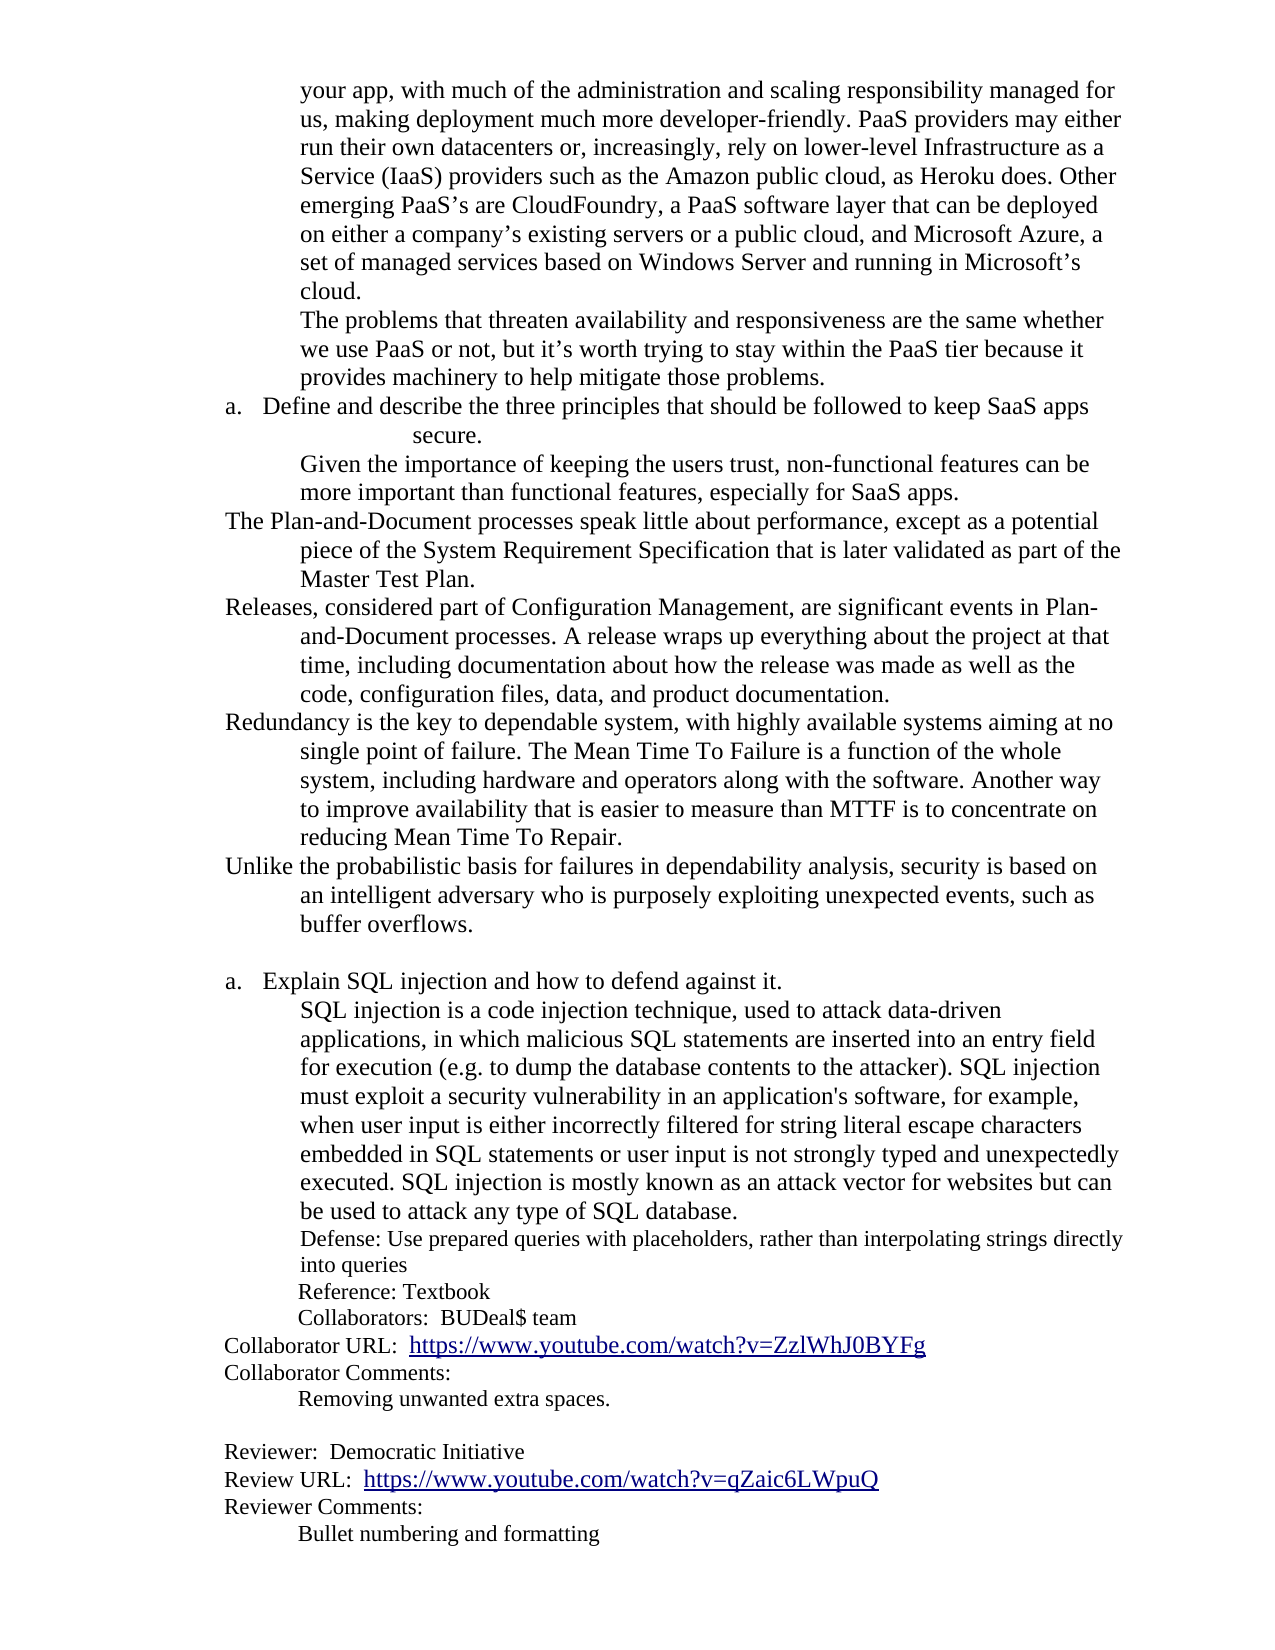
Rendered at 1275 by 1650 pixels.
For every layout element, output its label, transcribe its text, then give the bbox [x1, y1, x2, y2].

text Reviewer: Democratic Initiative [224, 1438, 1125, 1464]
text Collaborator URL: https://www.youtube.com/watch?v=ZzlWhJ0BYFg [224, 1330, 1125, 1359]
list Explain SQL injection and how to defend against it. [225, 966, 1125, 995]
text Reviewer Comments: [224, 1493, 1125, 1520]
text Review URL: https://www.youtube.com/watch?v=qZaic6LWpuQ [224, 1464, 1125, 1493]
list The Plan-and-Document processes speak little about performance, except as a potential piece of the System Requirement Specification that is later validated as part of the Master Test Plan. [187, 506, 1125, 592]
text The problems that threaten availability and responsiveness are the same whether we use PaaS or not, but it’s worth trying to stay within the PaaS tier because it provides machinery to help mitigate those problems. [300, 305, 1125, 391]
text Reference: Textbook Collaborators: BUDeal$ team [298, 1278, 1125, 1330]
list Unlike the probabilistic basis for failures in dependability analysis, security is based on an intelligent adversary who is purposely exploiting unexpected events, such as buffer overflows. [187, 851, 1125, 937]
list Redundancy is the key to dependable system, with highly available systems aiming at no single point of failure. The Mean Time To Failure is a function of the whole system, including hardware and operators along with the software. Another way to improve availability that is easier to measure than MTTF is to concentrate on reducing Mean Time To Repair. [187, 707, 1125, 851]
text Collaborator Comments: [224, 1359, 1125, 1386]
list Releases, considered part of Configuration Management, are significant events in Plan-and-Document processes. A release wraps up everything about the project at that time, including documentation about how the release was made as well as the code, configuration files, data, and product documentation. [187, 592, 1125, 707]
text Defense: Use prepared queries with placeholders, rather than interpolating strings directly into queries [300, 1225, 1125, 1278]
list Define and describe the three principles that should be followed to keep SaaS apps secure. [225, 391, 1125, 449]
text SQL injection is a code injection technique, used to attack data-driven applications, in which malicious SQL statements are inserted into an entry field for execution (e.g. to dump the database contents to the attacker). SQL injection must exploit a security vulnerability in an application's software, for example, when user input is either incorrectly filtered for string literal escape characters embedded in SQL statements or user input is not strongly typed and unexpectedly executed. SQL injection is mostly known as an attack vector for websites but can be used to attack any type of SQL database. [300, 995, 1125, 1225]
text Given the importance of keeping the users trust, non-functional features can be more important than functional features, especially for SaaS apps. [300, 449, 1125, 506]
text Removing unwanted extra spaces. [298, 1386, 1125, 1412]
text Bullet numbering and formatting [298, 1520, 1125, 1546]
text your app, with much of the administration and scaling responsibility managed for us, making deployment much more developer-friendly. PaaS providers may either run their own datacenters or, increasingly, rely on lower-level Infrastructure as a Service (IaaS) providers such as the Amazon public cloud, as Heroku does. Other emerging PaaS’s are CloudFoundry, a PaaS software layer that can be deployed on either a company’s existing servers or a public cloud, and Microsoft Azure, a set of managed services based on Windows Server and running in Microsoft’s cloud. [300, 75, 1125, 305]
